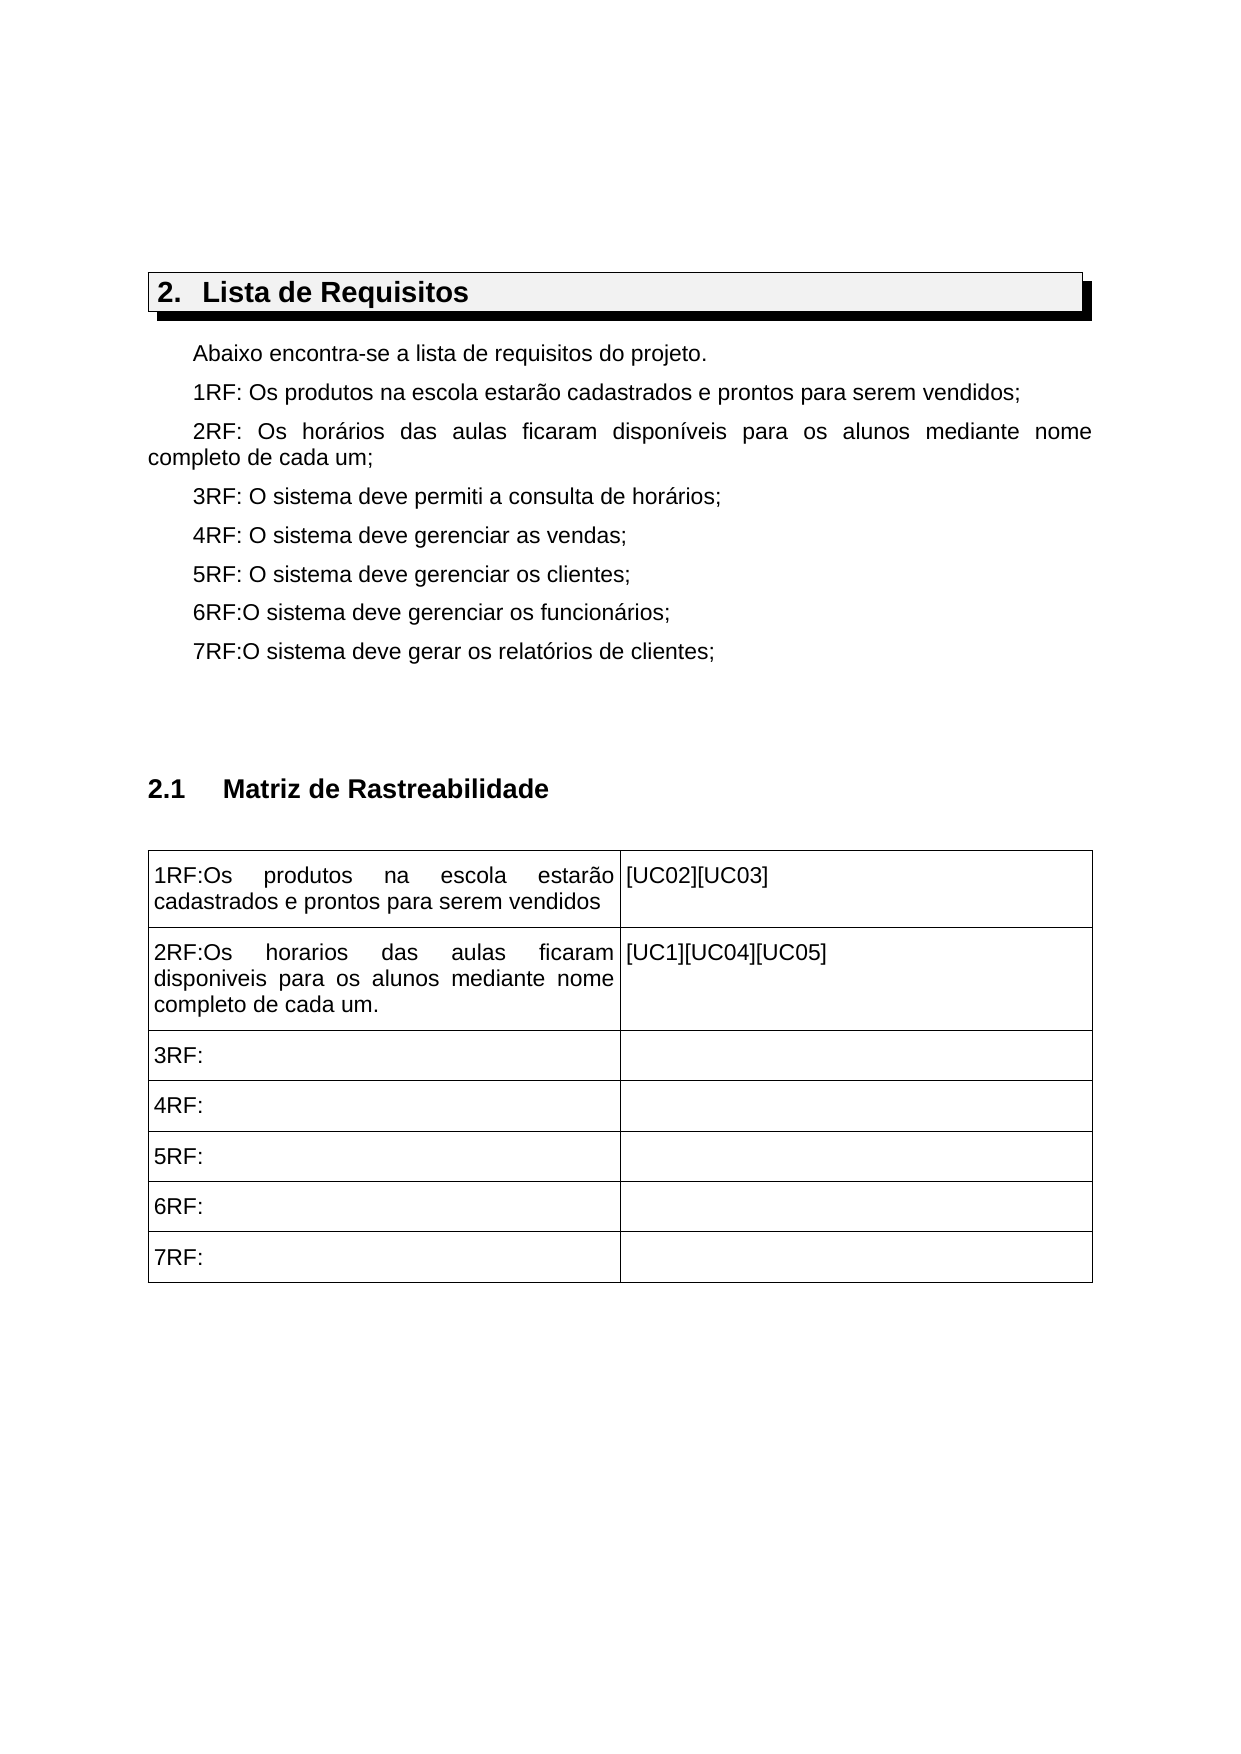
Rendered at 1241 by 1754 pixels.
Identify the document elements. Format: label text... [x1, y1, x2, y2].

table_header 1RF:Os produtos na escola estarão cadastrados e prontos para serem vendidos [149, 851, 620, 927]
table_cell 3RF: [149, 1031, 620, 1080]
text 6RF:O sistema deve gerenciar os funcionários; [148, 599, 1092, 626]
text 2RF: Os horários das aulas ficaram disponíveis para os alunos mediante nome completo de cada um; [148, 418, 1092, 470]
subtitle Lista de Requisitos [149, 273, 1082, 311]
subtitle Matriz de Rastreabilidade [148, 773, 1092, 805]
text 1RF: Os produtos na escola estarão cadastrados e prontos para serem vendidos; [148, 379, 1092, 405]
text 5RF: O sistema deve gerenciar os clientes; [148, 561, 1092, 587]
table_cell [621, 1031, 1092, 1080]
table_cell 4RF: [149, 1081, 620, 1131]
table_cell [621, 1081, 1092, 1131]
table_cell [621, 1132, 1092, 1181]
table_header [UC02][UC03] [621, 851, 1092, 927]
table_cell 6RF: [149, 1182, 620, 1231]
table_cell [621, 1182, 1092, 1231]
table_cell [621, 1232, 1092, 1282]
table_cell 7RF: [149, 1232, 620, 1282]
text Abaixo encontra-se a lista de requisitos do projeto. [148, 340, 1092, 366]
text 4RF: O sistema deve gerenciar as vendas; [148, 522, 1092, 548]
table_cell [UC1][UC04][UC05] [621, 928, 1092, 1030]
text 7RF:O sistema deve gerar os relatórios de clientes; [148, 638, 1092, 664]
table_cell 2RF:Os horarios das aulas ficaram disponiveis para os alunos mediante nome completo de cada um. [149, 928, 620, 1030]
text 3RF: O sistema deve permiti a consulta de horários; [148, 483, 1092, 509]
table_cell 5RF: [149, 1132, 620, 1181]
